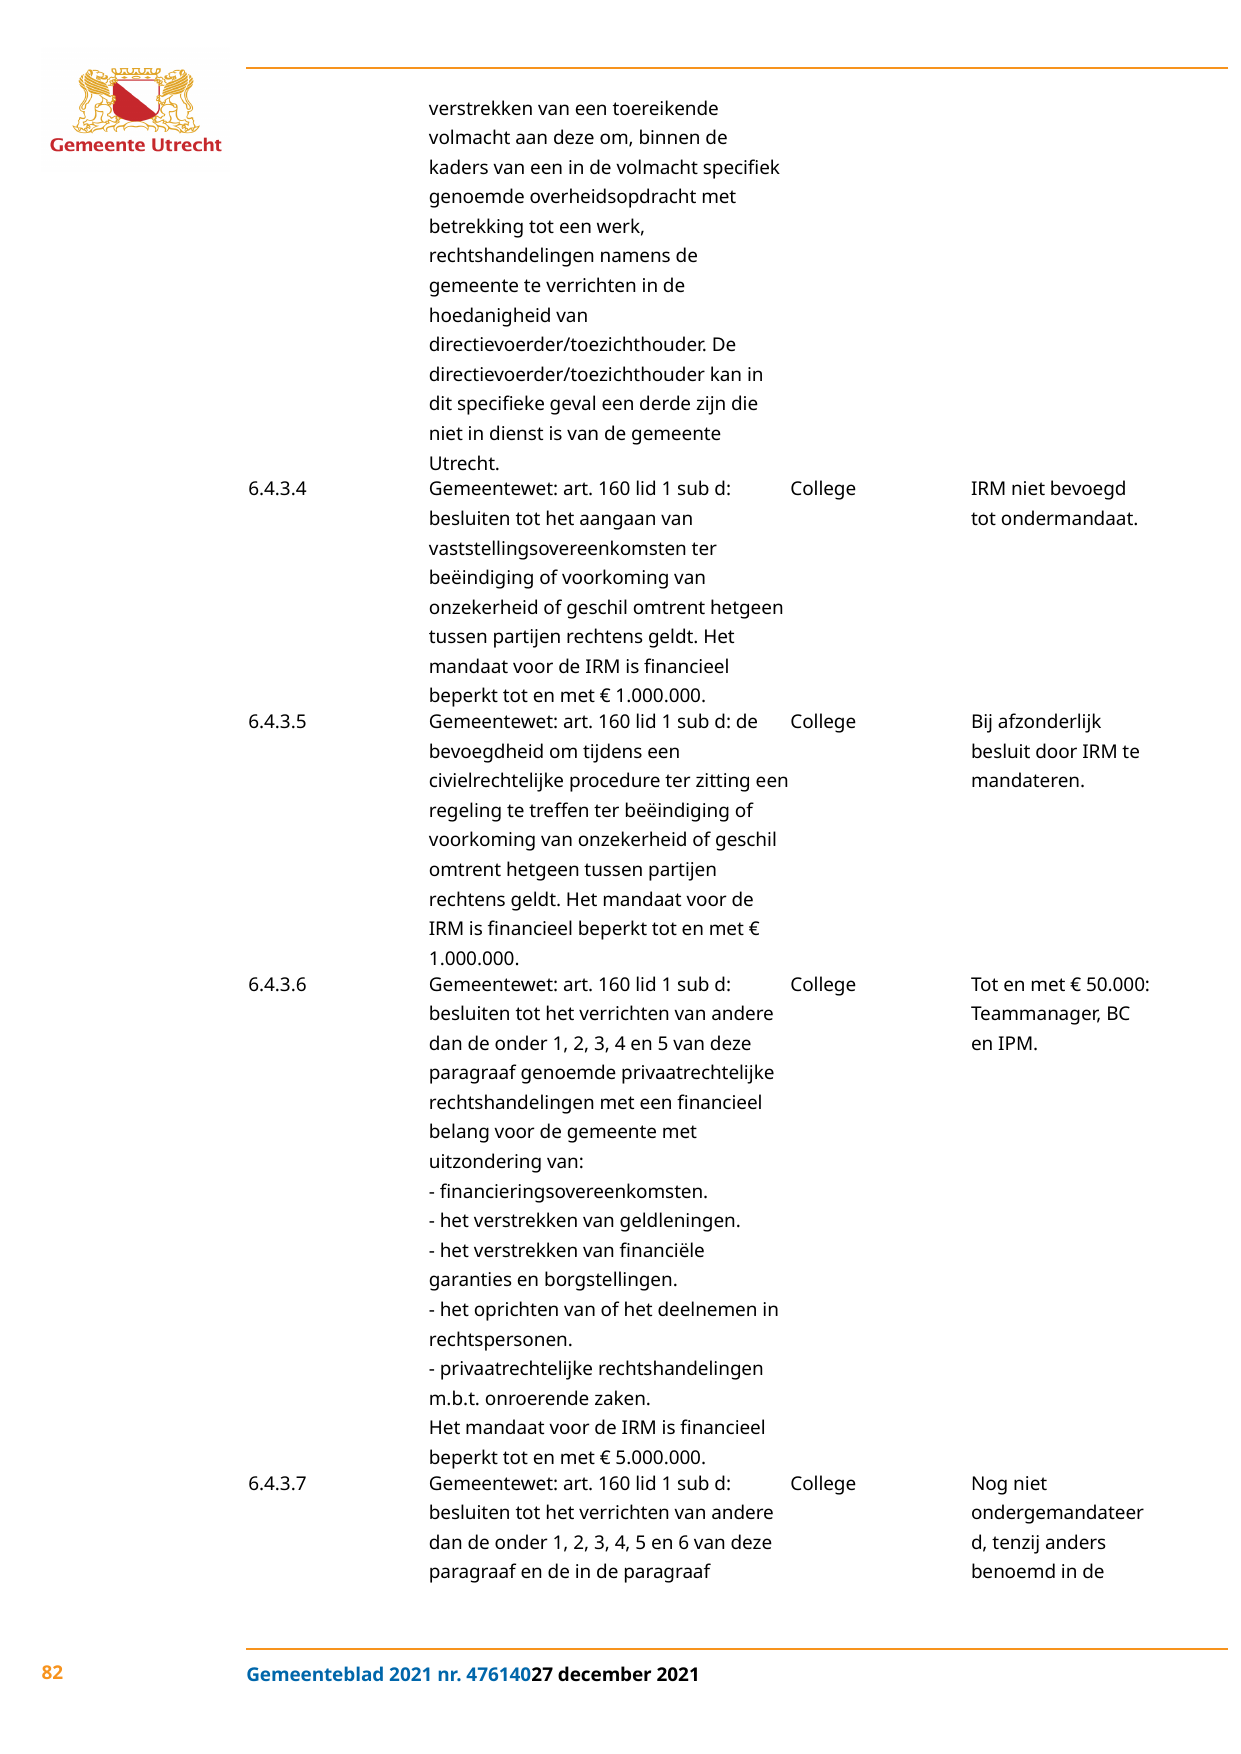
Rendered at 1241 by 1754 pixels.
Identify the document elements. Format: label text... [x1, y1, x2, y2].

table_cell verstrekken van een toereikende volmacht aan deze om, binnen de kaders van een in de volmacht specifiek genoemde overheidsopdracht met betrekking tot een werk, rechtshandelingen namens de gemeente te verrichten in de hoedanigheid van directievoerder/toezichthouder. De directievoerder/toezichthouder kan in dit specifieke geval een derde zijn die niet in dienst is van de gemeente Utrecht. [429, 95, 790, 476]
table_cell IRM niet bevoegd tot ondermandaat. [971, 476, 1152, 708]
table_cell College [790, 971, 971, 1470]
table_cell 6.4.3.4 [248, 476, 429, 708]
table_cell Gemeentewet: art. 160 lid 1 sub d: besluiten tot het aangaan van vaststellingsovereenkomsten ter beëindiging of voorkoming van onzekerheid of geschil omtrent hetgeen tussen partijen rechtens geldt. Het mandaat voor de IRM is financieel beperkt tot en met € 1.000.000. [429, 476, 790, 708]
table_cell Nog niet ondergemandateerd, tenzij anders benoemd in de [971, 1470, 1152, 1584]
table_cell [971, 95, 1152, 476]
table_cell Gemeentewet: art. 160 lid 1 sub d: besluiten tot het verrichten van andere dan de onder 1, 2, 3, 4 en 5 van deze paragraaf genoemde privaatrechtelijke rechtshandelingen met een financieel belang voor de gemeente met uitzondering van: - financieringsovereenkomsten. - het verstrekken van geldleningen. - het verstrekken van financiële garanties en borgstellingen. - het oprichten van of het deelnemen in rechtspersonen. - privaatrechtelijke rechtshandelingen m.b.t. onroerende zaken. Het mandaat voor de IRM is financieel beperkt tot en met € 5.000.000. [429, 971, 790, 1470]
table_cell 6.4.3.5 [248, 708, 429, 971]
table_cell [790, 95, 971, 476]
table_cell Gemeentewet: art. 160 lid 1 sub d: de bevoegdheid om tijdens een civielrechtelijke procedure ter zitting een regeling te treffen ter beëindiging of voorkoming van onzekerheid of geschil omtrent hetgeen tussen partijen rechtens geldt. Het mandaat voor de IRM is financieel beperkt tot en met € 1.000.000. [429, 708, 790, 971]
table_cell 6.4.3.6 [248, 971, 429, 1470]
table_cell College [790, 708, 971, 971]
table_cell [248, 95, 429, 476]
table_cell College [790, 1470, 971, 1584]
table_cell College [790, 476, 971, 708]
picture [41, 47, 231, 172]
table_cell Bij afzonderlijk besluit door IRM te mandateren. [971, 708, 1152, 971]
table_cell Tot en met € 50.000: Teammanager, BC en IPM. [971, 971, 1152, 1470]
table_cell 6.4.3.7 [248, 1470, 429, 1584]
table_cell Gemeentewet: art. 160 lid 1 sub d: besluiten tot het verrichten van andere dan de onder 1, 2, 3, 4, 5 en 6 van deze paragraaf en de in de paragraaf [429, 1470, 790, 1584]
